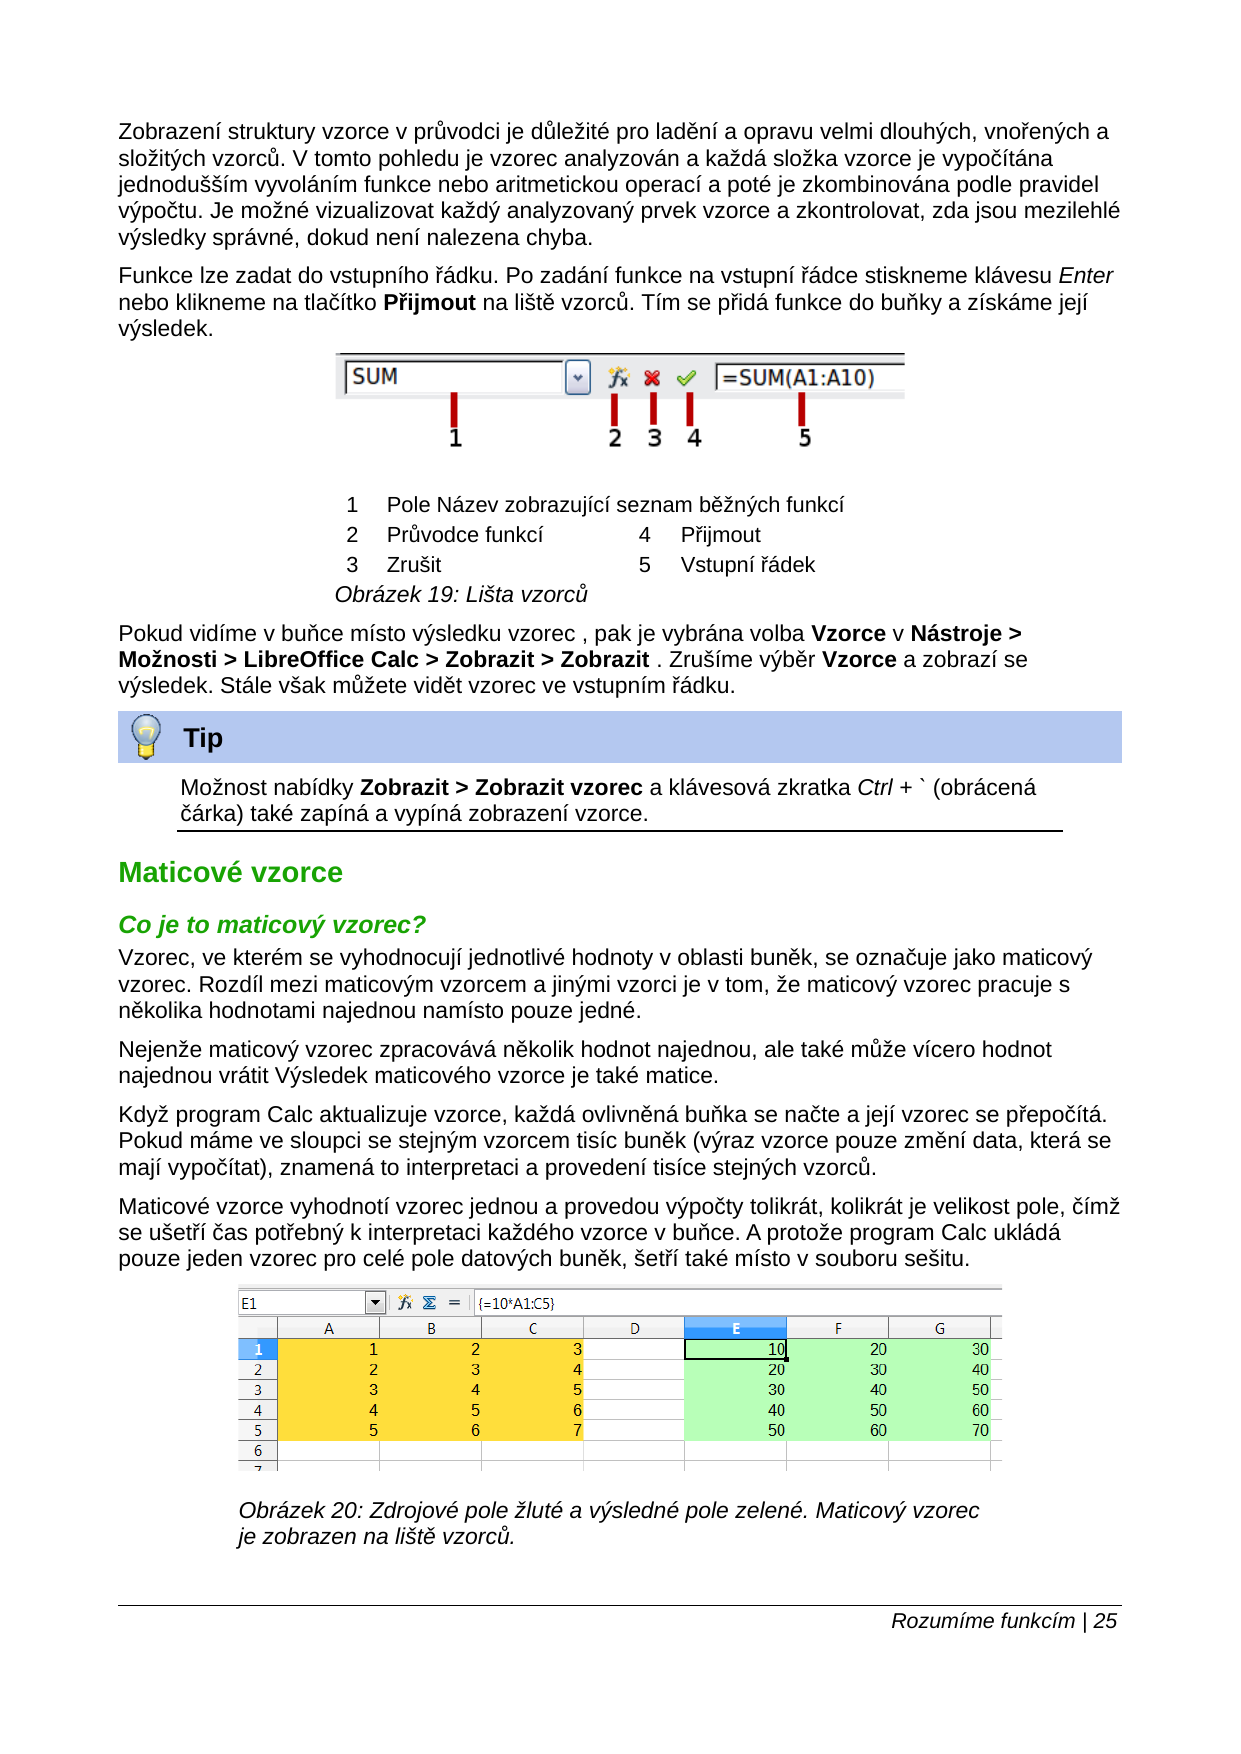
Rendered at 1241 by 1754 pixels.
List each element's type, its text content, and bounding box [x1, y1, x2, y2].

table_cell Přijmout [669, 522, 905, 551]
text Obrázek 19: Lišta vzorců [334, 581, 906, 608]
table_cell Zrušit [375, 551, 627, 581]
text Funkce lze zadat do vstupního řádku. Po zadání funkce na vstupní řádce stiskneme klávesu Enter nebo klikneme na tlačítko Přijmout na liště vzorců. Tím se přidá funkce do buňky a získáme její výsledek. [118, 262, 1122, 341]
text Maticové vzorce vyhodnotí vzorec jednou a provedou výpočty tolikrát, kolikrát je velikost pole, čímž se ušetří čas potřebný k interpretaci každého vzorce v buňce. A protože program Calc ukládá pouze jeden vzorec pro celé pole datových buněk, šetří také místo v souboru sešitu. [118, 1193, 1122, 1272]
table_cell 4 [627, 522, 669, 551]
subtitle Co je to maticový vzorec? [118, 910, 1122, 938]
text Zobrazení struktury vzorce v průvodci je důležité pro ladění a opravu velmi dlouhých, vnořených a složitých vzorců. V tomto pohledu je vzorec analyzován a každá složka vzorce je vypočítána jednodušším vyvoláním funkce nebo aritmetickou operací a poté je zkombinována podle pravidel výpočtu. Je možné vizualizovat každý analyzovaný prvek vzorce a zkontrolovat, zda jsou mezilehlé výsledky správné, dokud není nalezena chyba. [118, 118, 1122, 250]
table_cell Vstupní řádek [669, 551, 905, 581]
text Pokud vidíme v buňce místo výsledku vzorec , pak je vybrána volba Vzorce v Nástroje > Možnosti > LibreOffice Calc > Zobrazit > Zobrazit . Zrušíme výběr Vzorce a zobrazí se výsledek. Stále však můžete vidět vzorec ve vstupním řádku. [118, 620, 1122, 699]
table_cell 3 [334, 551, 375, 581]
picture [335, 353, 905, 463]
text Nejenže maticový vzorec zpracovává několik hodnot najednou, ale také může vícero hodnot najednou vrátit Výsledek maticového vzorce je také matice. [118, 1036, 1122, 1089]
table_header Pole Název zobrazující seznam běžných funkcí [375, 492, 905, 522]
text Vzorec, ve kterém se vyhodnocují jednotlivé hodnoty v oblasti buněk, se označuje jako maticový vzorec. Rozdíl mezi maticovým vzorcem a jinými vzorci je v tom, že maticový vzorec pracuje s několika hodnotami najednou namísto pouze jedné. [118, 944, 1122, 1023]
picture [238, 1284, 1003, 1471]
picture [119, 712, 170, 763]
table_cell 2 [334, 522, 375, 551]
table_header 1 [334, 492, 375, 522]
table_cell 5 [627, 551, 669, 581]
subtitle Tip [118, 711, 1122, 763]
text Možnost nabídky Zobrazit > Zobrazit vzorec a klávesová zkratka Ctrl + ` (obrácená čárka) také zapíná a vypíná zobrazení vzorce. [177, 771, 1063, 830]
table_cell Průvodce funkcí [375, 522, 627, 551]
text Obrázek 20: Zdrojové pole žluté a výsledné pole zelené. Maticový vzorec je zobrazen na liště vzorců. [238, 1471, 1002, 1549]
subtitle Maticové vzorce [118, 856, 1122, 889]
text Když program Calc aktualizuje vzorce, každá ovlivněná buňka se načte a její vzorec se přepočítá. Pokud máme ve sloupci se stejným vzorcem tisíc buněk (výraz vzorce pouze změní data, která se mají vypočítat), znamená to interpretaci a provedení tisíce stejných vzorců. [118, 1101, 1122, 1180]
